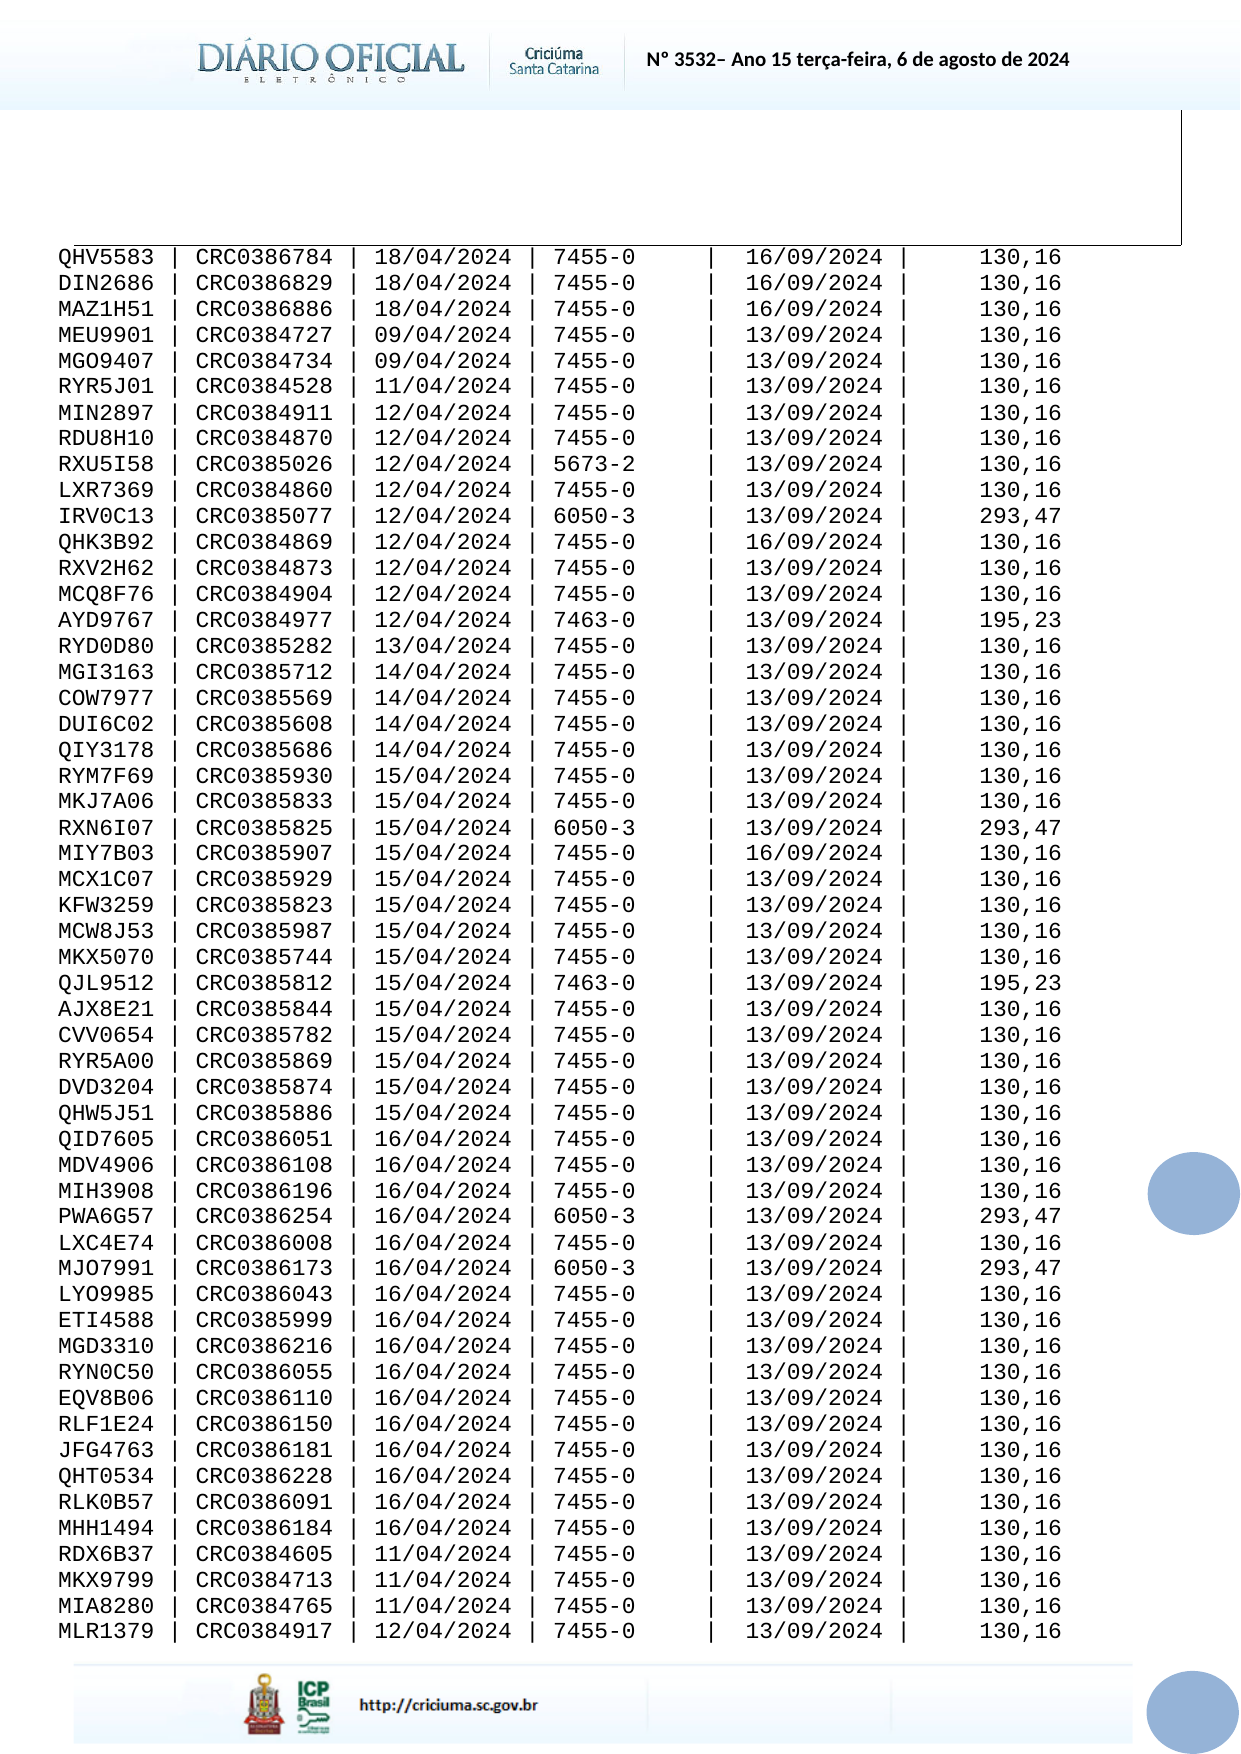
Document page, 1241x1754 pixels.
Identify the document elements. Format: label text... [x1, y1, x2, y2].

text RYN0C50 | CRC0386055 | 16/04/2024 | 7455-0 | 13/09/2024 | 130,16 [44, 1361, 1181, 1386]
text QHW5J51 | CRC0385886 | 15/04/2024 | 7455-0 | 13/09/2024 | 130,16 [44, 1101, 1181, 1127]
text DIN2686 | CRC0386829 | 18/04/2024 | 7455-0 | 16/09/2024 | 130,16 [44, 271, 1181, 297]
text RLK0B57 | CRC0386091 | 16/04/2024 | 7455-0 | 13/09/2024 | 130,16 [44, 1490, 1181, 1516]
text LXR7369 | CRC0384860 | 12/04/2024 | 7455-0 | 13/09/2024 | 130,16 [44, 479, 1181, 504]
text MIH3908 | CRC0386196 | 16/04/2024 | 7455-0 | 13/09/2024 | 130,16 [44, 1179, 1150, 1205]
text KFW3259 | CRC0385823 | 15/04/2024 | 7455-0 | 13/09/2024 | 130,16 [44, 894, 1181, 919]
text QJL9512 | CRC0385812 | 15/04/2024 | 7463-0 | 13/09/2024 | 195,23 [44, 971, 1181, 997]
text MKJ7A06 | CRC0385833 | 15/04/2024 | 7455-0 | 13/09/2024 | 130,16 [44, 790, 1181, 816]
text DUI6C02 | CRC0385608 | 14/04/2024 | 7455-0 | 13/09/2024 | 130,16 [44, 712, 1181, 738]
text RYR5A00 | CRC0385869 | 15/04/2024 | 7455-0 | 13/09/2024 | 130,16 [44, 1049, 1181, 1075]
text QIY3178 | CRC0385686 | 14/04/2024 | 7455-0 | 13/09/2024 | 130,16 [44, 738, 1181, 764]
text MCQ8F76 | CRC0384904 | 12/04/2024 | 7455-0 | 13/09/2024 | 130,16 [44, 582, 1181, 608]
text RYM7F69 | CRC0385930 | 15/04/2024 | 7455-0 | 13/09/2024 | 130,16 [44, 764, 1181, 790]
text QID7605 | CRC0386051 | 16/04/2024 | 7455-0 | 13/09/2024 | 130,16 [44, 1127, 1181, 1153]
text MCX1C07 | CRC0385929 | 15/04/2024 | 7455-0 | 13/09/2024 | 130,16 [44, 868, 1181, 894]
text AYD9767 | CRC0384977 | 12/04/2024 | 7463-0 | 13/09/2024 | 195,23 [44, 608, 1181, 634]
text MIN2897 | CRC0384911 | 12/04/2024 | 7455-0 | 13/09/2024 | 130,16 [44, 401, 1181, 427]
text MHH1494 | CRC0386184 | 16/04/2024 | 7455-0 | 13/09/2024 | 130,16 [44, 1516, 1181, 1542]
text JFG4763 | CRC0386181 | 16/04/2024 | 7455-0 | 13/09/2024 | 130,16 [44, 1438, 1181, 1464]
text QHK3B92 | CRC0384869 | 12/04/2024 | 7455-0 | 16/09/2024 | 130,16 [44, 531, 1181, 556]
text RYD0D80 | CRC0385282 | 13/04/2024 | 7455-0 | 13/09/2024 | 130,16 [44, 634, 1181, 660]
text RLF1E24 | CRC0386150 | 16/04/2024 | 7455-0 | 13/09/2024 | 130,16 [44, 1412, 1181, 1438]
text RYR5J01 | CRC0384528 | 11/04/2024 | 7455-0 | 13/09/2024 | 130,16 [44, 375, 1181, 401]
text RDX6B37 | CRC0384605 | 11/04/2024 | 7455-0 | 13/09/2024 | 130,16 [44, 1542, 1181, 1568]
text MIA8280 | CRC0384765 | 11/04/2024 | 7455-0 | 13/09/2024 | 130,16 [44, 1594, 1181, 1620]
text QHV5583 | CRC0386784 | 18/04/2024 | 7455-0 | 16/09/2024 | 130,16 [44, 245, 1181, 271]
text AJX8E21 | CRC0385844 | 15/04/2024 | 7455-0 | 13/09/2024 | 130,16 [44, 997, 1181, 1023]
text RXU5I58 | CRC0385026 | 12/04/2024 | 5673-2 | 13/09/2024 | 130,16 [44, 453, 1181, 479]
text PWA6G57 | CRC0386254 | 16/04/2024 | 6050-3 | 13/09/2024 | 293,47 [44, 1205, 1171, 1231]
text MKX9799 | CRC0384713 | 11/04/2024 | 7455-0 | 13/09/2024 | 130,16 [44, 1568, 1181, 1594]
text RXN6I07 | CRC0385825 | 15/04/2024 | 6050-3 | 13/09/2024 | 293,47 [44, 816, 1181, 842]
text DVD3204 | CRC0385874 | 15/04/2024 | 7455-0 | 13/09/2024 | 130,16 [44, 1075, 1181, 1101]
text MDV4906 | CRC0386108 | 16/04/2024 | 7455-0 | 13/09/2024 | 130,16 [44, 1153, 1180, 1179]
text RXV2H62 | CRC0384873 | 12/04/2024 | 7455-0 | 13/09/2024 | 130,16 [44, 556, 1181, 582]
text MIY7B03 | CRC0385907 | 15/04/2024 | 7455-0 | 16/09/2024 | 130,16 [44, 842, 1181, 868]
text ETI4588 | CRC0385999 | 16/04/2024 | 7455-0 | 13/09/2024 | 130,16 [44, 1309, 1181, 1334]
text EQV8B06 | CRC0386110 | 16/04/2024 | 7455-0 | 13/09/2024 | 130,16 [44, 1386, 1181, 1412]
text IRV0C13 | CRC0385077 | 12/04/2024 | 6050-3 | 13/09/2024 | 293,47 [44, 504, 1181, 531]
text LXC4E74 | CRC0386008 | 16/04/2024 | 7455-0 | 13/09/2024 | 130,16 [44, 1231, 1181, 1257]
text MEU9901 | CRC0384727 | 09/04/2024 | 7455-0 | 13/09/2024 | 130,16 [44, 323, 1181, 349]
text MGI3163 | CRC0385712 | 14/04/2024 | 7455-0 | 13/09/2024 | 130,16 [44, 660, 1181, 686]
text LYO9985 | CRC0386043 | 16/04/2024 | 7455-0 | 13/09/2024 | 130,16 [44, 1283, 1181, 1309]
text RDU8H10 | CRC0384870 | 12/04/2024 | 7455-0 | 13/09/2024 | 130,16 [44, 427, 1181, 453]
text MCW8J53 | CRC0385987 | 15/04/2024 | 7455-0 | 13/09/2024 | 130,16 [44, 919, 1181, 946]
text MKX5070 | CRC0385744 | 15/04/2024 | 7455-0 | 13/09/2024 | 130,16 [44, 946, 1181, 971]
text CVV0654 | CRC0385782 | 15/04/2024 | 7455-0 | 13/09/2024 | 130,16 [44, 1023, 1181, 1049]
text QHT0534 | CRC0386228 | 16/04/2024 | 7455-0 | 13/09/2024 | 130,16 [44, 1464, 1181, 1490]
text MJO7991 | CRC0386173 | 16/04/2024 | 6050-3 | 13/09/2024 | 293,47 [44, 1257, 1181, 1283]
text COW7977 | CRC0385569 | 14/04/2024 | 7455-0 | 13/09/2024 | 130,16 [44, 686, 1181, 712]
text MGO9407 | CRC0384734 | 09/04/2024 | 7455-0 | 13/09/2024 | 130,16 [44, 349, 1181, 375]
text MLR1379 | CRC0384917 | 12/04/2024 | 7455-0 | 13/09/2024 | 130,16 [44, 1620, 1181, 1646]
text MAZ1H51 | CRC0386886 | 18/04/2024 | 7455-0 | 16/09/2024 | 130,16 [44, 297, 1181, 323]
text MGD3310 | CRC0386216 | 16/04/2024 | 7455-0 | 13/09/2024 | 130,16 [44, 1334, 1181, 1361]
